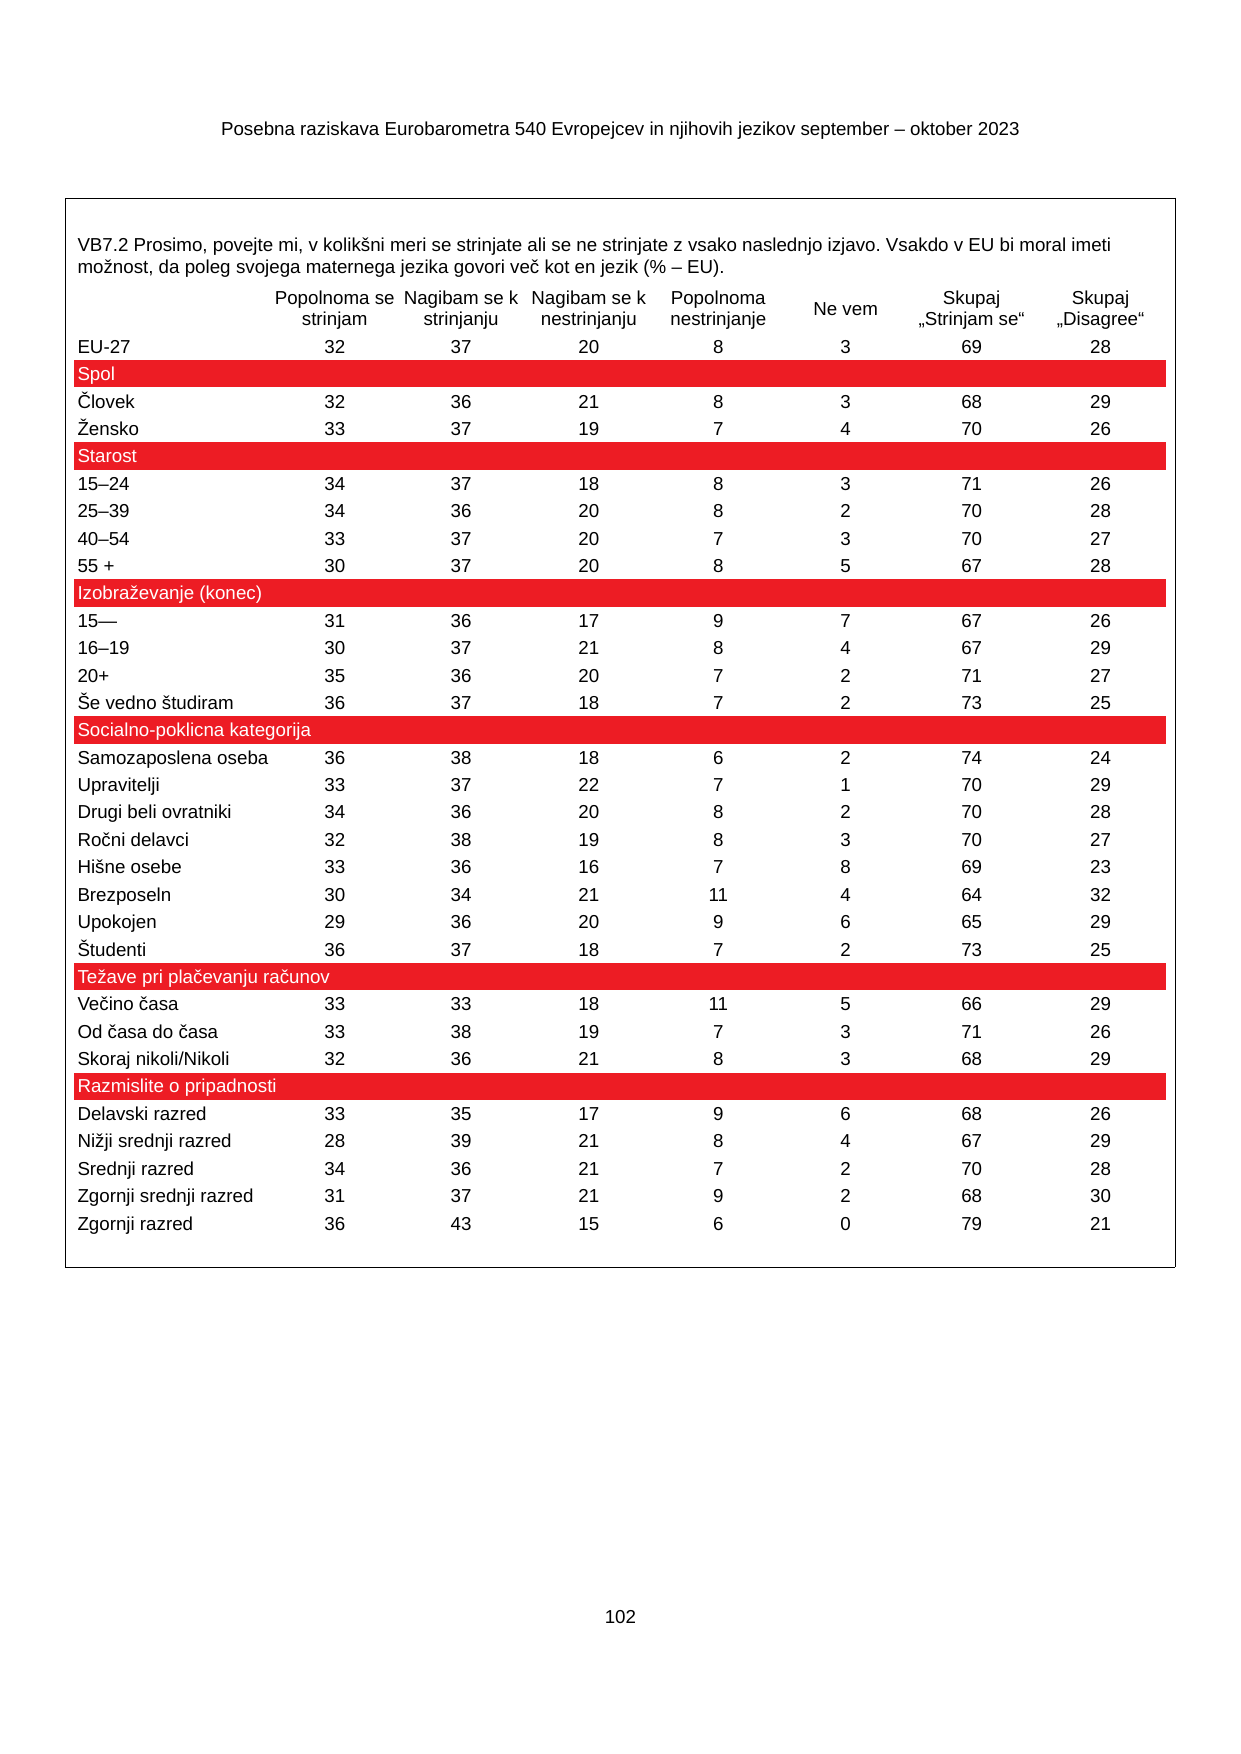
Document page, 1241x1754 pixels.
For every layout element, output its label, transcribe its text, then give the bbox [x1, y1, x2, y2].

table_cell 24 [1035, 744, 1166, 771]
table_cell 30 [271, 552, 398, 579]
table_cell Skoraj nikoli/Nikoli [74, 1045, 271, 1072]
table_cell [1035, 963, 1166, 990]
table_cell 8 [653, 1127, 783, 1154]
table_cell 29 [1035, 908, 1166, 935]
table_cell Skupaj „Strinjam se“ [908, 284, 1035, 333]
table_cell 15— [74, 607, 271, 634]
table_cell 68 [908, 1045, 1035, 1072]
table_cell 21 [524, 881, 653, 908]
table_cell 34 [271, 799, 398, 826]
table_cell 37 [398, 1182, 524, 1209]
table_cell 37 [398, 552, 524, 579]
table_cell 33 [271, 1018, 398, 1045]
table_cell 27 [1035, 525, 1166, 552]
table_cell 6 [783, 1100, 908, 1127]
table_cell Samozaposlena oseba [74, 744, 271, 771]
table_cell 11 [653, 881, 783, 908]
table_cell Upravitelji [74, 771, 271, 798]
table_cell 5 [783, 990, 908, 1018]
table_cell 55 + [74, 552, 271, 579]
table_cell 3 [783, 826, 908, 853]
table_cell 67 [908, 607, 1035, 634]
table_cell 20 [524, 497, 653, 524]
table_cell [1035, 360, 1166, 387]
table_cell 36 [271, 689, 398, 716]
table_cell 7 [653, 935, 783, 963]
table_cell 70 [908, 1155, 1035, 1182]
table_cell 8 [653, 1045, 783, 1072]
table_cell 43 [398, 1209, 524, 1237]
table_cell 29 [1035, 771, 1166, 798]
table_cell Nagibam se k strinjanju [398, 284, 524, 333]
table_cell 17 [524, 1100, 653, 1127]
table_cell 34 [271, 1155, 398, 1182]
table_cell 8 [653, 388, 783, 415]
table_cell 2 [783, 497, 908, 524]
table_cell 20+ [74, 661, 271, 689]
table_cell 29 [1035, 990, 1166, 1018]
table_cell Srednji razred [74, 1155, 271, 1182]
table_cell 21 [524, 634, 653, 661]
table_cell 18 [524, 935, 653, 963]
table_cell Hišne osebe [74, 853, 271, 881]
table_cell EU-27 [74, 333, 271, 360]
table_cell [1035, 716, 1166, 744]
table_cell 38 [398, 1018, 524, 1045]
table_cell Nagibam se k nestrinjanju [524, 284, 653, 333]
table_cell [74, 284, 271, 333]
table_cell [1035, 442, 1166, 470]
table_cell Upokojen [74, 908, 271, 935]
table_cell 32 [271, 388, 398, 415]
table_cell 28 [1035, 1155, 1166, 1182]
table_cell 18 [524, 470, 653, 497]
table_cell 0 [783, 1209, 908, 1237]
table_cell [908, 579, 1035, 607]
table_cell 25 [1035, 689, 1166, 716]
table_cell 70 [908, 826, 1035, 853]
table_cell 27 [1035, 661, 1166, 689]
table_cell Popolnoma nestrinjanje [653, 284, 783, 333]
table_cell 65 [908, 908, 1035, 935]
table_cell 37 [398, 935, 524, 963]
table_cell 2 [783, 1182, 908, 1209]
table_cell Drugi beli ovratniki [74, 799, 271, 826]
table_cell 36 [398, 1045, 524, 1072]
table_cell 31 [271, 1182, 398, 1209]
table_cell 33 [271, 990, 398, 1018]
table_cell 29 [1035, 1127, 1166, 1154]
table_cell 25 [1035, 935, 1166, 963]
table_cell 4 [783, 881, 908, 908]
table_cell 20 [524, 525, 653, 552]
table_cell 32 [271, 333, 398, 360]
table_cell 70 [908, 497, 1035, 524]
table_cell [908, 963, 1035, 990]
table_cell 36 [398, 908, 524, 935]
table_cell 73 [908, 689, 1035, 716]
table_cell 18 [524, 990, 653, 1018]
table_cell 28 [271, 1127, 398, 1154]
table_cell Študenti [74, 935, 271, 963]
table_cell [908, 1073, 1035, 1100]
table_cell 35 [398, 1100, 524, 1127]
table_cell 3 [783, 1045, 908, 1072]
table_cell 9 [653, 1100, 783, 1127]
table_cell Težave pri plačevanju računov [74, 963, 908, 990]
table_cell 23 [1035, 853, 1166, 881]
table_cell 37 [398, 470, 524, 497]
table_cell 64 [908, 881, 1035, 908]
table_cell 20 [524, 799, 653, 826]
table_cell 79 [908, 1209, 1035, 1237]
table_cell 2 [783, 661, 908, 689]
table_cell 33 [271, 853, 398, 881]
table_cell 32 [1035, 881, 1166, 908]
table_cell 16 [524, 853, 653, 881]
table_cell 33 [271, 415, 398, 442]
table_cell [1035, 579, 1166, 607]
table_cell 34 [271, 470, 398, 497]
table_cell 21 [524, 388, 653, 415]
table_cell 68 [908, 1182, 1035, 1209]
table_cell Od časa do časa [74, 1018, 271, 1045]
table_cell 33 [271, 525, 398, 552]
table_cell 68 [908, 1100, 1035, 1127]
table_cell 8 [653, 634, 783, 661]
table_cell Ročni delavci [74, 826, 271, 853]
table_cell 19 [524, 1018, 653, 1045]
table_cell 3 [783, 388, 908, 415]
table_cell 11 [653, 990, 783, 1018]
table_header VB7.2 Prosimo, povejte mi, v kolikšni meri se strinjate ali se ne strinjate z vsako naslednjo izjavo. Vsakdo v EU bi moral imeti možnost, da poleg svojega maternega jezika govori več kot en jezik (% – EU). [74, 228, 1166, 284]
table_cell 7 [783, 607, 908, 634]
table_cell 15–24 [74, 470, 271, 497]
table_cell 20 [524, 661, 653, 689]
table_cell 73 [908, 935, 1035, 963]
table_cell 33 [398, 990, 524, 1018]
table_cell 29 [1035, 634, 1166, 661]
table_cell 70 [908, 799, 1035, 826]
table_cell 7 [653, 853, 783, 881]
table_cell 40–54 [74, 525, 271, 552]
table_cell 30 [1035, 1182, 1166, 1209]
table_cell 37 [398, 634, 524, 661]
table_cell 3 [783, 525, 908, 552]
table_cell 7 [653, 661, 783, 689]
table_cell 8 [783, 853, 908, 881]
table_cell 7 [653, 525, 783, 552]
table_cell 16–19 [74, 634, 271, 661]
table_cell Delavski razred [74, 1100, 271, 1127]
table_cell Še vedno študiram [74, 689, 271, 716]
table_cell Popolnoma se strinjam [271, 284, 398, 333]
table_cell 2 [783, 689, 908, 716]
table_cell Ne vem [783, 284, 908, 333]
table_cell 70 [908, 771, 1035, 798]
table_cell 21 [524, 1045, 653, 1072]
table_cell 30 [271, 881, 398, 908]
table_cell Brezposeln [74, 881, 271, 908]
table_cell 8 [653, 552, 783, 579]
table_cell 26 [1035, 470, 1166, 497]
table_cell 37 [398, 525, 524, 552]
table_cell 67 [908, 1127, 1035, 1154]
table_cell 21 [1035, 1209, 1166, 1237]
table_cell 7 [653, 771, 783, 798]
table_cell 8 [653, 470, 783, 497]
table_cell [1035, 1073, 1166, 1100]
table_cell 26 [1035, 1018, 1166, 1045]
table_cell Zgornji srednji razred [74, 1182, 271, 1209]
table_cell 66 [908, 990, 1035, 1018]
table_cell [908, 716, 1035, 744]
table_cell 32 [271, 826, 398, 853]
table_cell 6 [783, 908, 908, 935]
table_cell 7 [653, 1018, 783, 1045]
table_cell Skupaj „Disagree“ [1035, 284, 1166, 333]
table_cell 26 [1035, 415, 1166, 442]
table_cell Nižji srednji razred [74, 1127, 271, 1154]
table_cell 36 [271, 935, 398, 963]
table_cell 5 [783, 552, 908, 579]
table_cell 39 [398, 1127, 524, 1154]
table_cell 2 [783, 1155, 908, 1182]
table_cell 71 [908, 470, 1035, 497]
table_cell 36 [271, 1209, 398, 1237]
table_cell 28 [1035, 333, 1166, 360]
table_cell 34 [398, 881, 524, 908]
table_cell 6 [653, 1209, 783, 1237]
table_cell 36 [398, 853, 524, 881]
table_cell 8 [653, 799, 783, 826]
table_cell 29 [1035, 388, 1166, 415]
table_cell 2 [783, 935, 908, 963]
table_cell 21 [524, 1127, 653, 1154]
table_cell Zgornji razred [74, 1209, 271, 1237]
table_cell Spol [74, 360, 908, 387]
table_cell Žensko [74, 415, 271, 442]
table_cell 8 [653, 826, 783, 853]
table_cell 32 [271, 1045, 398, 1072]
table_cell 22 [524, 771, 653, 798]
table_cell 35 [271, 661, 398, 689]
table_cell 18 [524, 744, 653, 771]
table_cell 9 [653, 607, 783, 634]
table_cell 69 [908, 333, 1035, 360]
table_cell 37 [398, 415, 524, 442]
table_cell 74 [908, 744, 1035, 771]
table_cell 36 [398, 1155, 524, 1182]
table_cell 36 [398, 661, 524, 689]
table_cell 20 [524, 552, 653, 579]
table_cell 26 [1035, 607, 1166, 634]
table_cell 8 [653, 333, 783, 360]
table_cell 71 [908, 661, 1035, 689]
table_cell 9 [653, 908, 783, 935]
table_cell 19 [524, 826, 653, 853]
table_cell 6 [653, 744, 783, 771]
table_cell 38 [398, 744, 524, 771]
table_cell 67 [908, 634, 1035, 661]
table_cell 25–39 [74, 497, 271, 524]
table_cell [908, 360, 1035, 387]
table_cell 28 [1035, 552, 1166, 579]
table_cell Izobraževanje (konec) [74, 579, 908, 607]
table_cell 37 [398, 333, 524, 360]
table_cell 33 [271, 1100, 398, 1127]
table_cell 30 [271, 634, 398, 661]
table_cell 1 [783, 771, 908, 798]
table_cell Večino časa [74, 990, 271, 1018]
table_cell [908, 442, 1035, 470]
table_cell Starost [74, 442, 908, 470]
table_cell 29 [1035, 1045, 1166, 1072]
table_cell 69 [908, 853, 1035, 881]
table_cell 3 [783, 470, 908, 497]
table_cell 4 [783, 415, 908, 442]
table_cell 70 [908, 415, 1035, 442]
table_cell 37 [398, 689, 524, 716]
table_cell 34 [271, 497, 398, 524]
table_cell 27 [1035, 826, 1166, 853]
table_cell 36 [398, 388, 524, 415]
table_cell 38 [398, 826, 524, 853]
table_cell 37 [398, 771, 524, 798]
table_cell 2 [783, 744, 908, 771]
table_cell 70 [908, 525, 1035, 552]
table_cell 7 [653, 1155, 783, 1182]
table_cell Socialno-poklicna kategorija [74, 716, 908, 744]
table_cell 17 [524, 607, 653, 634]
table_cell 3 [783, 333, 908, 360]
table_cell 3 [783, 1018, 908, 1045]
table_cell 29 [271, 908, 398, 935]
table_cell 18 [524, 689, 653, 716]
table_cell 15 [524, 1209, 653, 1237]
table_cell 36 [398, 799, 524, 826]
table_cell Razmislite o pripadnosti [74, 1073, 908, 1100]
table_cell 20 [524, 333, 653, 360]
table_cell Človek [74, 388, 271, 415]
table_cell 36 [398, 607, 524, 634]
table_cell 28 [1035, 799, 1166, 826]
table_cell 36 [271, 744, 398, 771]
table_cell 21 [524, 1155, 653, 1182]
table_cell 20 [524, 908, 653, 935]
table_cell 67 [908, 552, 1035, 579]
table_cell 28 [1035, 497, 1166, 524]
table_cell 7 [653, 689, 783, 716]
table_cell 36 [398, 497, 524, 524]
table_cell 7 [653, 415, 783, 442]
table_cell 68 [908, 388, 1035, 415]
table_cell 31 [271, 607, 398, 634]
table_cell 8 [653, 497, 783, 524]
table_cell 33 [271, 771, 398, 798]
table_cell 21 [524, 1182, 653, 1209]
table_cell 19 [524, 415, 653, 442]
table_cell 2 [783, 799, 908, 826]
table_cell 4 [783, 1127, 908, 1154]
table_cell 9 [653, 1182, 783, 1209]
table_cell 71 [908, 1018, 1035, 1045]
table_cell 26 [1035, 1100, 1166, 1127]
table_cell 4 [783, 634, 908, 661]
